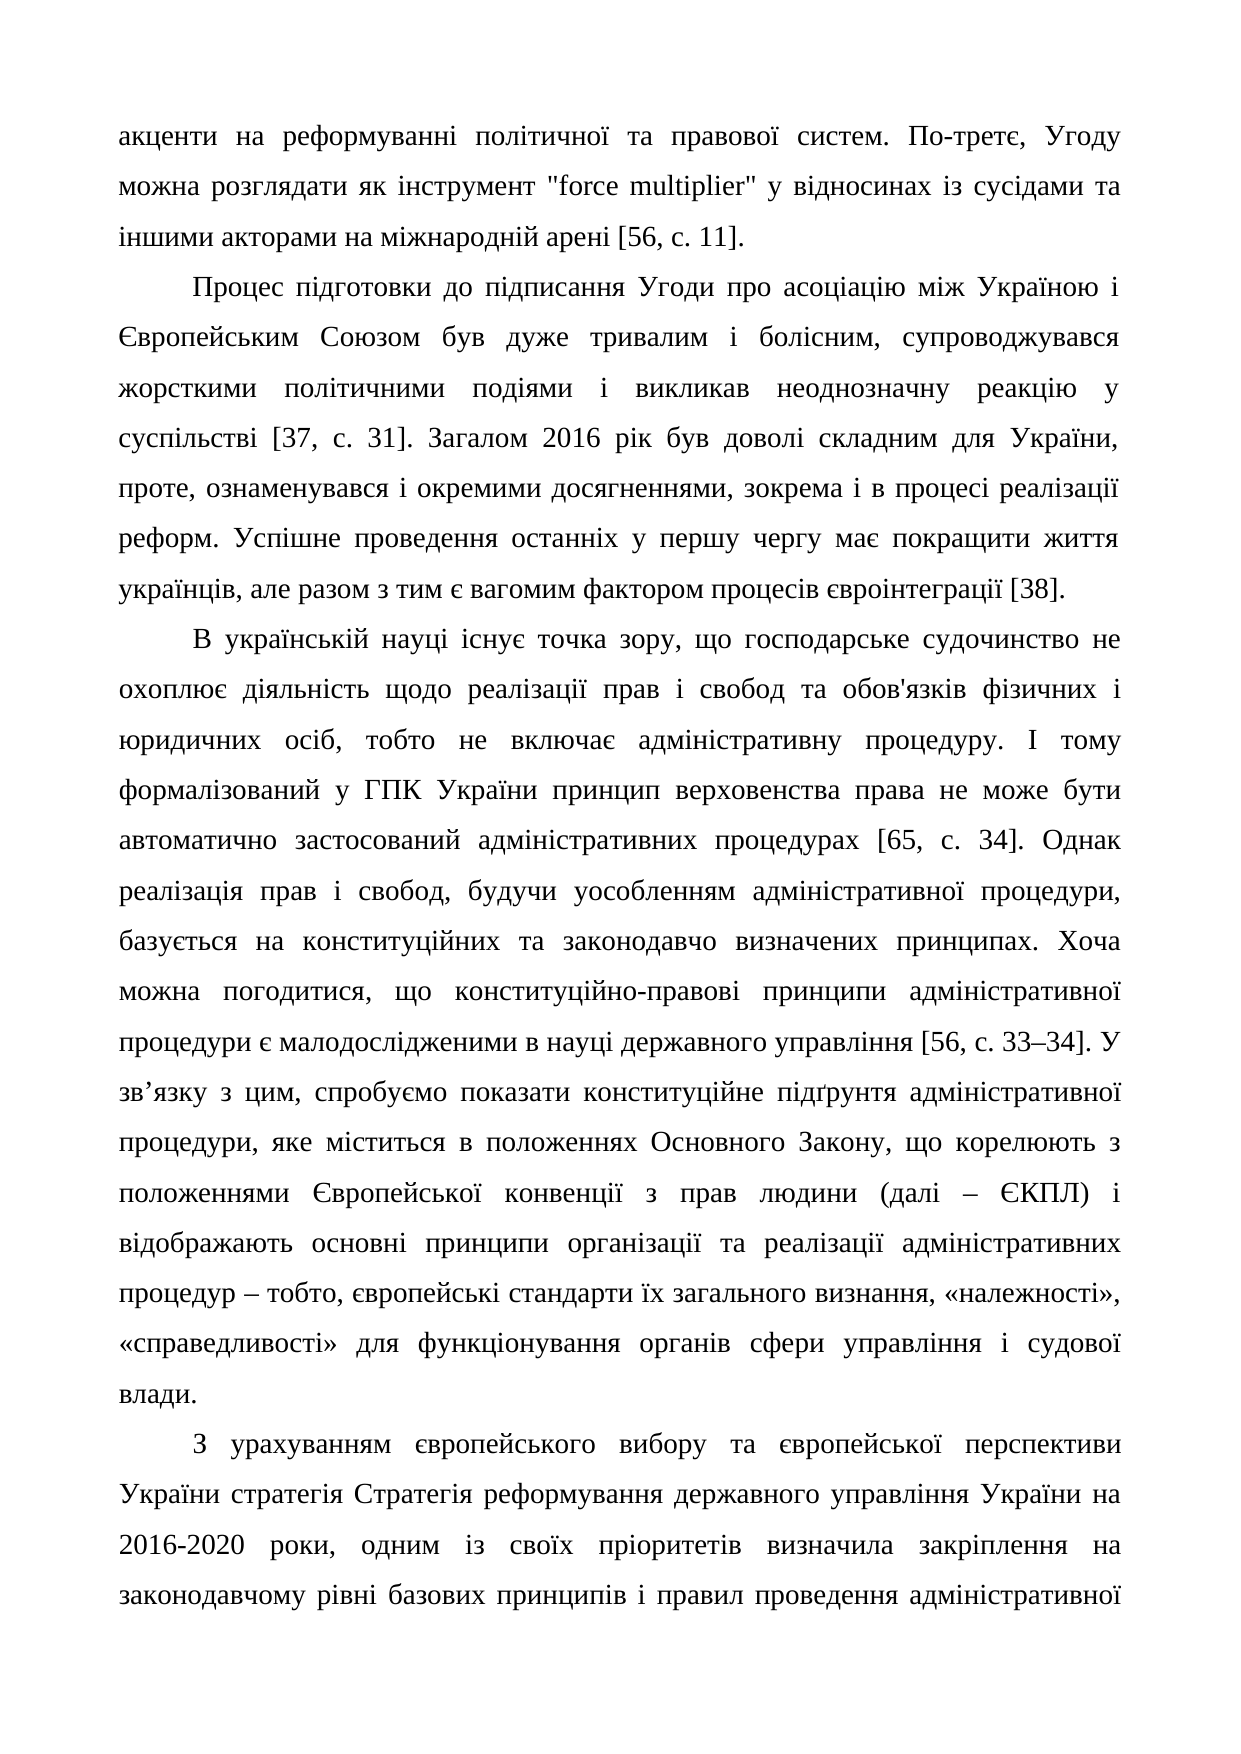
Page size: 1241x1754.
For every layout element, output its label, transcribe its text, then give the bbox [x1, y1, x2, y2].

text В українській науці існує точка зору, що господарське судочинство не охоплює діяльність щодо реалізації прав і свобод та обов'язків фізичних і юридичних осіб, тобто не включає адміністративну процедуру. І тому формалізований у ГПК України принцип верховенства права не може бути автоматично застосований адміністративних процедурах [65, c. 34]. Однак реалізація прав і свобод, будучи уособленням адміністративної процедури, базується на конституційних та законодавчо визначених принципах. Хоча можна погодитися, що конституційно-правові принципи адміністративної процедури є малодослідженими в науці державного управління [56, c. 33–34]. У зв’язку з цим, спробуємо показати конституційне підґрунтя адміністративної процедури, яке міститься в положеннях Основного Закону, що корелюють з положеннями Європейської конвенції з прав людини (далі – ЄКПЛ) і відображають основні принципи організації та реалізації адміністративних процедур – тобто, європейські стандарти їх загального визнання, «належності», «справедливості» для функціонування органів сфери управління і судової влади. [118, 621, 1122, 1409]
text З урахуванням європейського вибору та європейської перспективи України стратегія Стратегія реформування державного управління України на 2016-2020 роки, одним із своїх пріоритетів визначила закріплення на законодавчому рівні базових принципів і правил проведення адміністративної [118, 1426, 1122, 1611]
text Процес підготовки до підписання Угоди про асоціацію між Україною і Європейським Союзом був дуже тривалим і болісним, супроводжувався жорсткими політичними подіями і викликав неоднозначну реакцію у суспільстві [37, с. 31]. Загалом 2016 рік був доволі складним для України, проте, ознаменувався і окремими досягненнями, зокрема і в процесі реалізації реформ. Успішне проведення останніх у першу чергу має покращити життя українців, але разом з тим є вагомим фактором процесів євроінтеграції [38]. [118, 269, 1120, 604]
text акценти на реформуванні політичної та правової систем. По-третє, Угоду можна розглядати як інструмент "force multiplier" у відносинах із сусідами та іншими акторами на міжнародній арені [56, с. 11]. [118, 118, 1122, 252]
